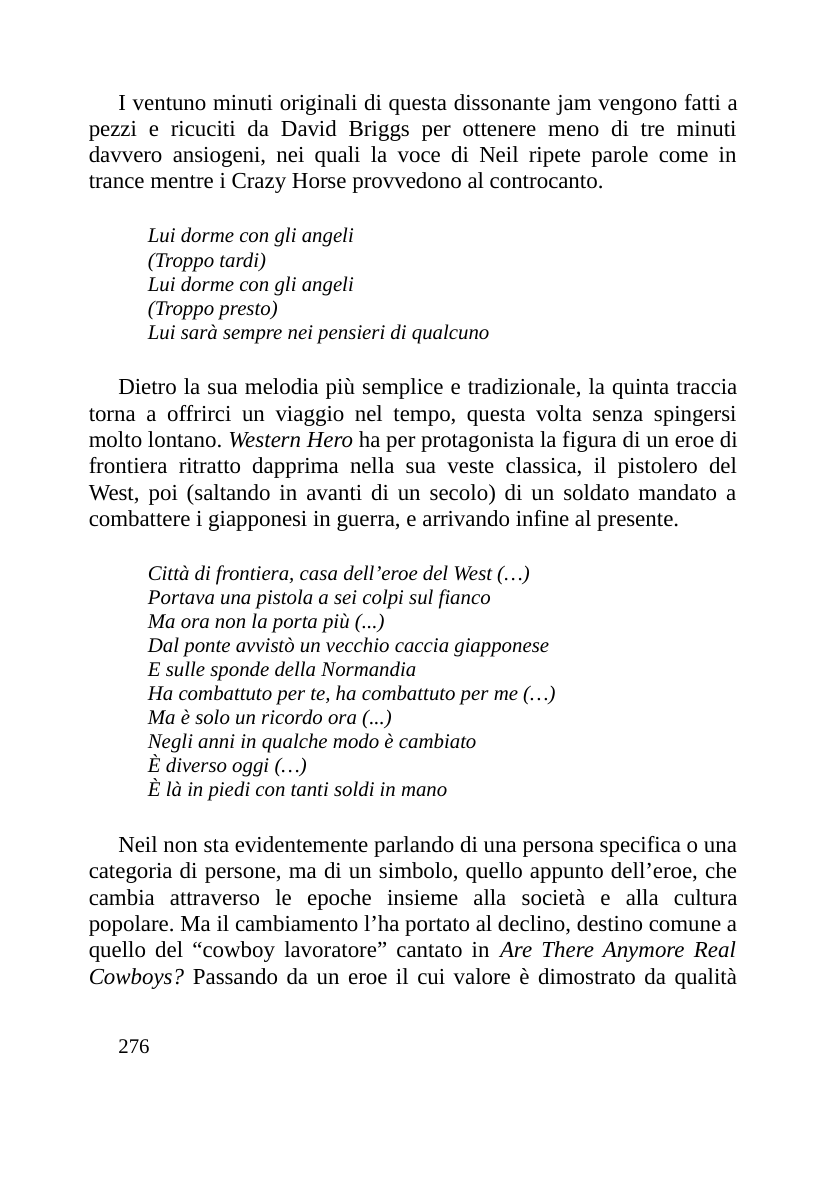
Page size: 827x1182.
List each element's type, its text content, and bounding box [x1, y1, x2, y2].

text Ma ora non la porta più (...) [88, 609, 738, 633]
text Portava una pistola a sei colpi sul fianco [88, 585, 738, 609]
text Città di frontiera, casa dell’eroe del West (…) [88, 561, 738, 585]
text (Troppo tardi) [88, 247, 738, 272]
text Dal ponte avvistò un vecchio caccia giapponese [88, 633, 738, 657]
text Dietro la sua melodia più semplice e tradizionale, la quinta traccia torna a offrirci un viaggio nel tempo, questa volta senza spingersi molto lontano. Western Hero ha per protagonista la figura di un eroe di frontiera ritratto dapprima nella sua veste classica, il pistolero del West, poi (saltando in avanti di un secolo) di un soldato mandato a combattere i giapponesi in guerra, e arrivando infine al presente. [88, 373, 738, 531]
text (Troppo presto) [88, 296, 738, 320]
text Ha combattuto per te, ha combattuto per me (…) [88, 681, 738, 705]
text Negli anni in qualche modo è cambiato [88, 729, 738, 753]
text È là in piedi con tanti soldi in mano [88, 777, 738, 801]
text È diverso oggi (…) [88, 753, 738, 777]
text Lui dorme con gli angeli [88, 272, 738, 296]
text I ventuno minuti originali di questa dissonante jam vengono fatti a pezzi e ricuciti da David Briggs per ottenere meno di tre minuti davvero ansiogeni, nei quali la voce di Neil ripete parole come in trance mentre i Crazy Horse provvedono al controcanto. [88, 88, 738, 194]
text Neil non sta evidentemente parlando di una persona specifica o una categoria di persone, ma di un simbolo, quello appunto dell’eroe, che cambia attraverso le epoche insieme alla società e alla cultura popolare. Ma il cambiamento l’ha portato al declino, destino comune a quello del “cowboy lavoratore” cantato in Are There Anymore Real Cowboys? Passando da un eroe il cui valore è dimostrato da qualità [88, 831, 738, 989]
text Ma è solo un ricordo ora (...) [88, 705, 738, 729]
text Lui dorme con gli angeli [88, 223, 738, 247]
text E sulle sponde della Normandia [88, 657, 738, 681]
text Lui sarà sempre nei pensieri di qualcuno [88, 320, 738, 344]
